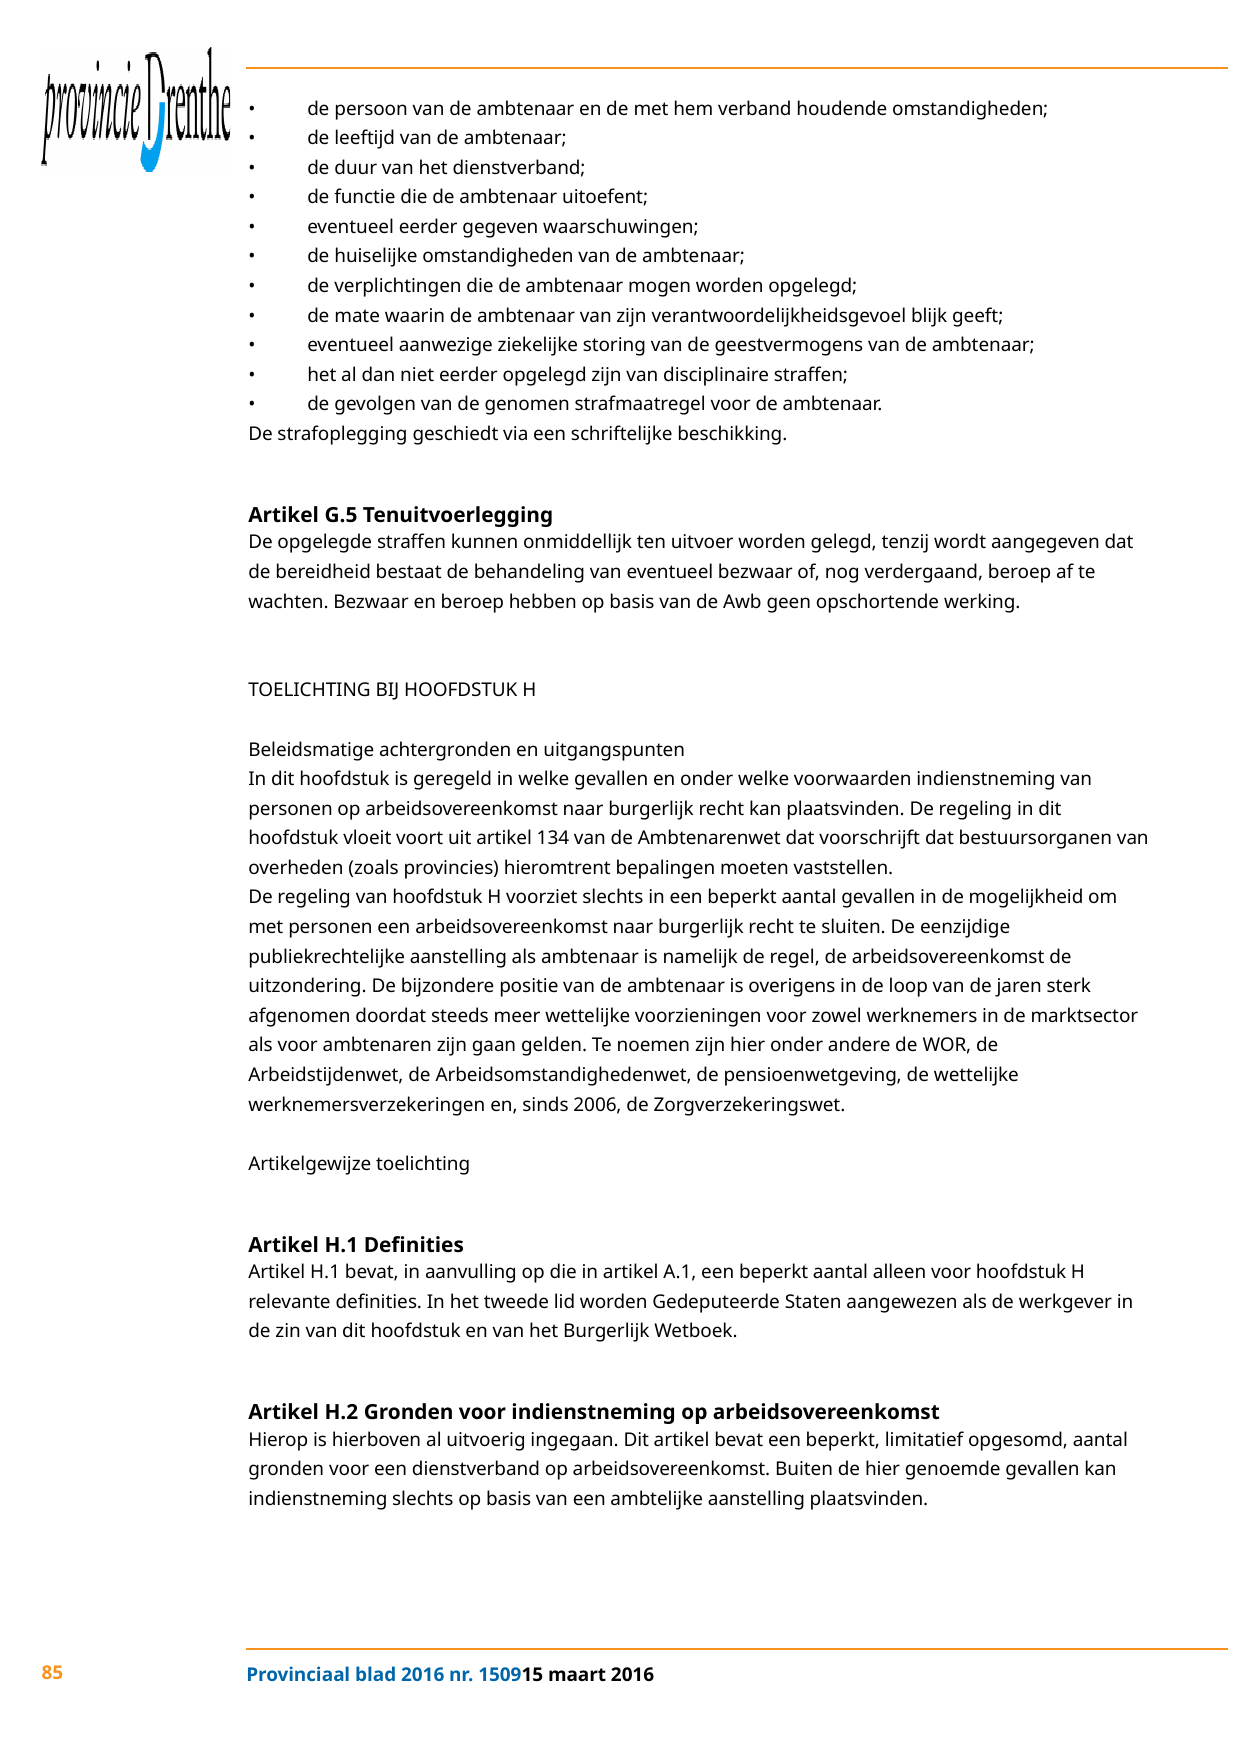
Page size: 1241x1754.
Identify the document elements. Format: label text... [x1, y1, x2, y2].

list de leeftijd van de ambtenaar; [248, 124, 1152, 150]
list de duur van het dienstverband; [248, 154, 1152, 180]
text Artikelgewijze toelichting [248, 1150, 1152, 1176]
text De regeling van hoofdstuk H voorziet slechts in een beperkt aantal gevallen in de mogelijkheid om met personen een arbeidsovereenkomst naar burgerlijk recht te sluiten. De eenzijdige publiekrechtelijke aanstelling als ambtenaar is namelijk de regel, de arbeidsovereenkomst de uitzondering. De bijzondere positie van de ambtenaar is overigens in de loop van de jaren sterk afgenomen doordat steeds meer wettelijke voorzieningen voor zowel werknemers in de marktsector als voor ambtenaren zijn gaan gelden. Te noemen zijn hier onder andere de WOR, de Arbeidstijdenwet, de Arbeidsomstandighedenwet, de pensioenwetgeving, de wettelijke werknemersverzekeringen en, sinds 2006, de Zorgverzekeringswet. [248, 884, 1152, 1116]
list de functie die de ambtenaar uitoefent; [248, 183, 1152, 209]
picture [41, 47, 231, 172]
text De opgelegde straffen kunnen onmiddellijk ten uitvoer worden gelegd, tenzij wordt aangegeven dat de bereidheid bestaat de behandeling van eventueel bezwaar of, nog verdergaand, beroep af te wachten. Bezwaar en beroep hebben op basis van de Awb geen opschortende werking. [248, 529, 1152, 613]
text TOELICHTING BIJ HOOFDSTUK H [248, 677, 1152, 702]
list de verplichtingen die de ambtenaar mogen worden opgelegd; [248, 272, 1152, 298]
text Artikel G.5 Tenuitvoerlegging [248, 500, 1152, 529]
text Artikel H.1 bevat, in aanvulling op die in artikel A.1, een beperkt aantal alleen voor hoofdstuk H relevante definities. In het tweede lid worden Gedeputeerde Staten aangewezen als de werkgever in de zin van dit hoofdstuk en van het Burgerlijk Wetboek. [248, 1258, 1152, 1343]
list de gevolgen van de genomen strafmaatregel voor de ambtenaar. [248, 391, 1152, 416]
list eventueel eerder gegeven waarschuwingen; [248, 213, 1152, 239]
list de persoon van de ambtenaar en de met hem verband houdende omstandigheden; [248, 95, 1152, 121]
text Artikel H.1 Definities [248, 1230, 1152, 1258]
text De strafoplegging geschiedt via een schriftelijke beschikking. [248, 420, 1152, 446]
text Artikel H.2 Gronden voor indienstneming op arbeidsovereenkomst [248, 1397, 1152, 1426]
list eventueel aanwezige ziekelijke storing van de geestvermogens van de ambtenaar; [248, 331, 1152, 357]
text Beleidsmatige achtergronden en uitgangspunten [248, 736, 1152, 761]
list de huiselijke omstandigheden van de ambtenaar; [248, 243, 1152, 268]
list de mate waarin de ambtenaar van zijn verantwoordelijkheidsgevoel blijk geeft; [248, 302, 1152, 328]
text In dit hoofdstuk is geregeld in welke gevallen en onder welke voorwaarden indienstneming van personen op arbeidsovereenkomst naar burgerlijk recht kan plaatsvinden. De regeling in dit hoofdstuk vloeit voort uit artikel 134 van de Ambtenarenwet dat voorschrijft dat bestuursorganen van overheden (zoals provincies) hieromtrent bepalingen moeten vaststellen. [248, 765, 1152, 880]
text Hierop is hierboven al uitvoerig ingegaan. Dit artikel bevat een beperkt, limitatief opgesomd, aantal gronden voor een dienstverband op arbeidsovereenkomst. Buiten de hier genoemde gevallen kan indienstneming slechts op basis van een ambtelijke aanstelling plaatsvinden. [248, 1426, 1152, 1511]
list het al dan niet eerder opgelegd zijn van disciplinaire straffen; [248, 361, 1152, 387]
